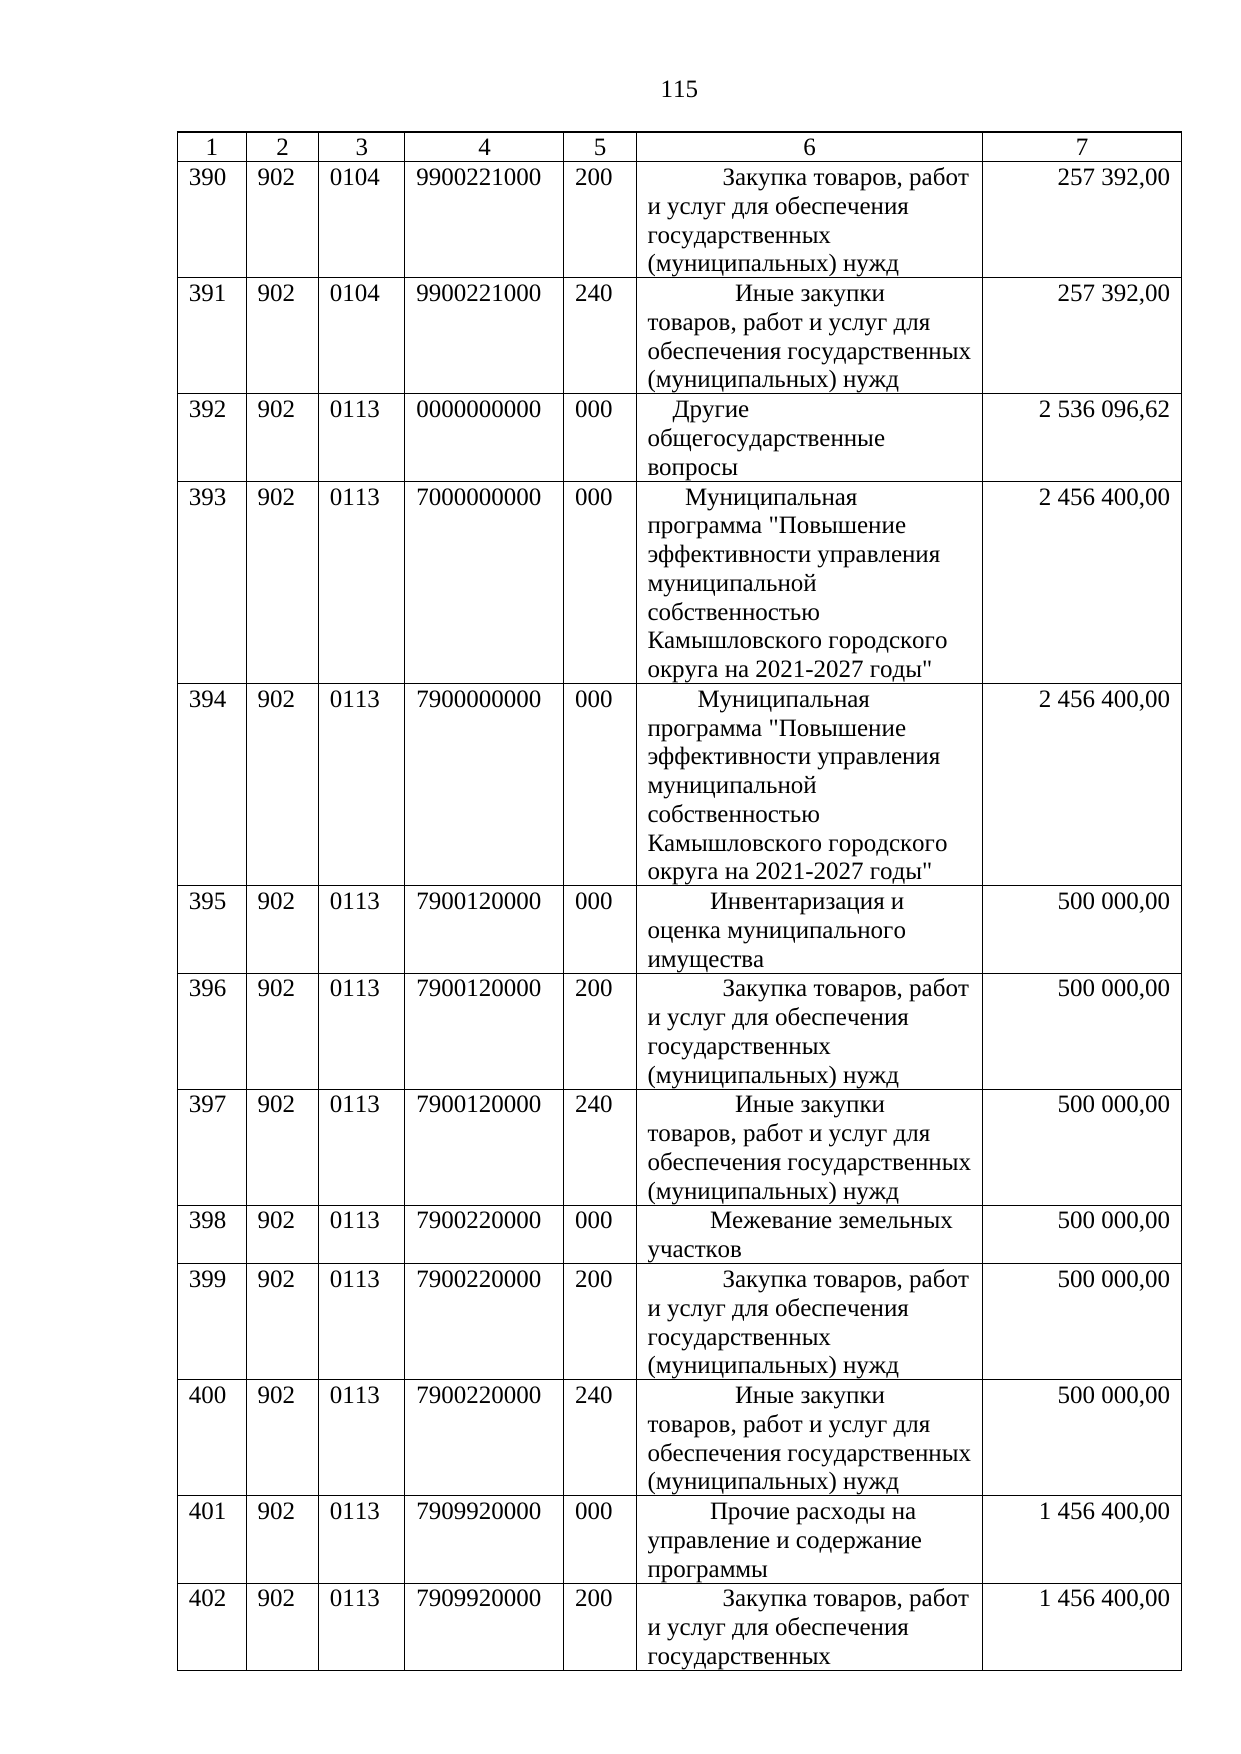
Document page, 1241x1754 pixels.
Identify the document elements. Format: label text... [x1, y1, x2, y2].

table_cell 395 [178, 886, 246, 972]
table_cell 399 [178, 1264, 246, 1379]
table_cell 000 [564, 482, 636, 683]
table_cell 240 [564, 1380, 636, 1495]
table_cell Иные закупки товаров, работ и услуг для обеспечения государственных (муниципальных) нужд [637, 1090, 982, 1204]
table_cell 7900220000 [405, 1264, 563, 1379]
table_cell 400 [178, 1380, 246, 1495]
table_cell 7909920000 [405, 1584, 563, 1670]
table_cell 902 [247, 162, 318, 277]
table_header 2 [247, 133, 318, 161]
table_cell 7900120000 [405, 886, 563, 972]
table_cell 902 [247, 974, 318, 1088]
table_cell Иные закупки товаров, работ и услуг для обеспечения государственных (муниципальных) нужд [637, 1380, 982, 1495]
table_cell 0113 [319, 974, 404, 1088]
table_cell 393 [178, 482, 246, 683]
table_cell 902 [247, 1206, 318, 1263]
table_cell 200 [564, 162, 636, 277]
table_cell 902 [247, 684, 318, 885]
table_cell 257 392,00 [983, 162, 1181, 277]
table_cell 7900000000 [405, 684, 563, 885]
table_cell 000 [564, 886, 636, 972]
table_cell 2 456 400,00 [983, 482, 1181, 683]
table_cell 500 000,00 [983, 1206, 1181, 1263]
table_cell 9900221000 [405, 162, 563, 277]
table_cell 000 [564, 1206, 636, 1263]
table_cell 7000000000 [405, 482, 563, 683]
table_cell 2 456 400,00 [983, 684, 1181, 885]
table_header 1 [178, 133, 246, 161]
table_cell 0113 [319, 886, 404, 972]
table_header 4 [405, 133, 563, 161]
table_cell 394 [178, 684, 246, 885]
table_cell 902 [247, 1496, 318, 1582]
table_cell Прочие расходы на управление и содержание программы [637, 1496, 982, 1582]
table_header 5 [564, 133, 636, 161]
table_cell 7900220000 [405, 1380, 563, 1495]
table_cell 7900120000 [405, 1090, 563, 1204]
table_cell Муниципальная программа "Повышение эффективности управления муниципальной собственностью Камышловского городского округа на 2021-2027 годы" [637, 482, 982, 683]
table_cell Закупка товаров, работ и услуг для обеспечения государственных (муниципальных) нужд [637, 974, 982, 1088]
table_cell 500 000,00 [983, 974, 1181, 1088]
table_cell 902 [247, 482, 318, 683]
table_cell 200 [564, 1264, 636, 1379]
table_cell Муниципальная программа "Повышение эффективности управления муниципальной собственностью Камышловского городского округа на 2021-2027 годы" [637, 684, 982, 885]
table_cell 200 [564, 974, 636, 1088]
table_cell 902 [247, 886, 318, 972]
table_cell 397 [178, 1090, 246, 1204]
table_cell Закупка товаров, работ и услуг для обеспечения государственных [637, 1584, 982, 1670]
table_cell 500 000,00 [983, 886, 1181, 972]
table_cell 0113 [319, 684, 404, 885]
table_cell 0113 [319, 482, 404, 683]
table_cell 0113 [319, 1496, 404, 1582]
table_cell 500 000,00 [983, 1380, 1181, 1495]
table_cell 9900221000 [405, 278, 563, 393]
table_cell 7909920000 [405, 1496, 563, 1582]
table_cell 7900220000 [405, 1206, 563, 1263]
table_header 6 [637, 133, 982, 161]
table_cell Закупка товаров, работ и услуг для обеспечения государственных (муниципальных) нужд [637, 162, 982, 277]
table_cell 0113 [319, 1206, 404, 1263]
table_cell 0113 [319, 1584, 404, 1670]
table_cell 401 [178, 1496, 246, 1582]
table_cell Закупка товаров, работ и услуг для обеспечения государственных (муниципальных) нужд [637, 1264, 982, 1379]
table_cell 7900120000 [405, 974, 563, 1088]
table_cell 902 [247, 394, 318, 481]
table_cell 902 [247, 1380, 318, 1495]
table_cell 402 [178, 1584, 246, 1670]
table_cell Инвентаризация и оценка муниципального имущества [637, 886, 982, 972]
table_cell 902 [247, 278, 318, 393]
table_cell 398 [178, 1206, 246, 1263]
table_cell 902 [247, 1090, 318, 1204]
table_cell 000 [564, 684, 636, 885]
table_cell 902 [247, 1264, 318, 1379]
table_cell 0000000000 [405, 394, 563, 481]
table_cell 391 [178, 278, 246, 393]
table_cell 0113 [319, 1090, 404, 1204]
table_cell 1 456 400,00 [983, 1496, 1181, 1582]
table_cell 500 000,00 [983, 1264, 1181, 1379]
table_cell 0113 [319, 394, 404, 481]
table_cell Другие общегосударственные вопросы [637, 394, 982, 481]
table_cell Иные закупки товаров, работ и услуг для обеспечения государственных (муниципальных) нужд [637, 278, 982, 393]
table_cell 257 392,00 [983, 278, 1181, 393]
table_cell 390 [178, 162, 246, 277]
table_cell Межевание земельных участков [637, 1206, 982, 1263]
table_cell 200 [564, 1584, 636, 1670]
table_cell 0113 [319, 1380, 404, 1495]
table_cell 392 [178, 394, 246, 481]
table_cell 902 [247, 1584, 318, 1670]
table_cell 0113 [319, 1264, 404, 1379]
table_cell 0104 [319, 162, 404, 277]
table_header 3 [319, 133, 404, 161]
table_cell 396 [178, 974, 246, 1088]
table_cell 1 456 400,00 [983, 1584, 1181, 1670]
table_cell 000 [564, 394, 636, 481]
table_cell 500 000,00 [983, 1090, 1181, 1204]
table_cell 000 [564, 1496, 636, 1582]
table_cell 0104 [319, 278, 404, 393]
table_cell 240 [564, 1090, 636, 1204]
table_header 7 [983, 133, 1181, 161]
table_cell 2 536 096,62 [983, 394, 1181, 481]
table_cell 240 [564, 278, 636, 393]
